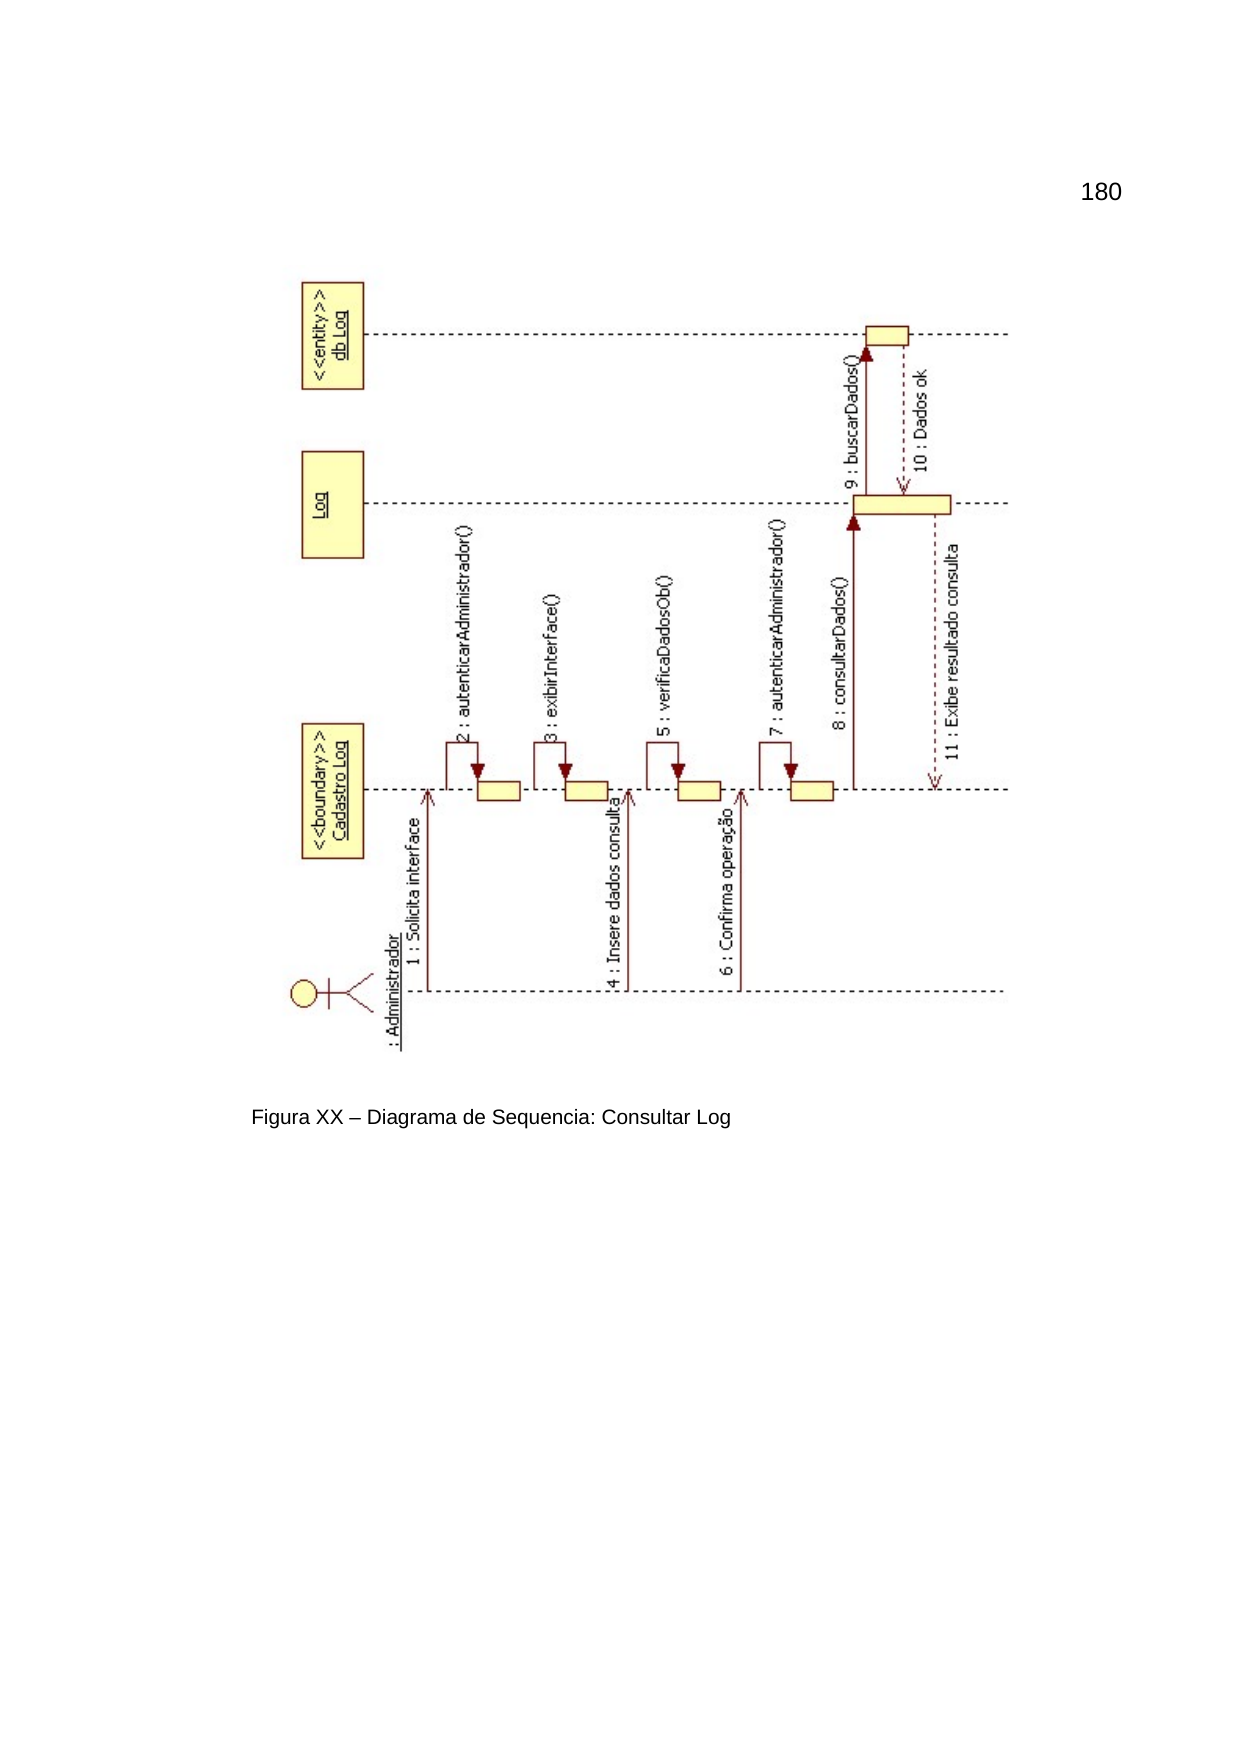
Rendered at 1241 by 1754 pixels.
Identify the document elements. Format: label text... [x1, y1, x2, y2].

text Figura XX – Diagrama de Sequencia: Consultar Log [177, 1105, 1122, 1129]
picture [258, 265, 1041, 1105]
